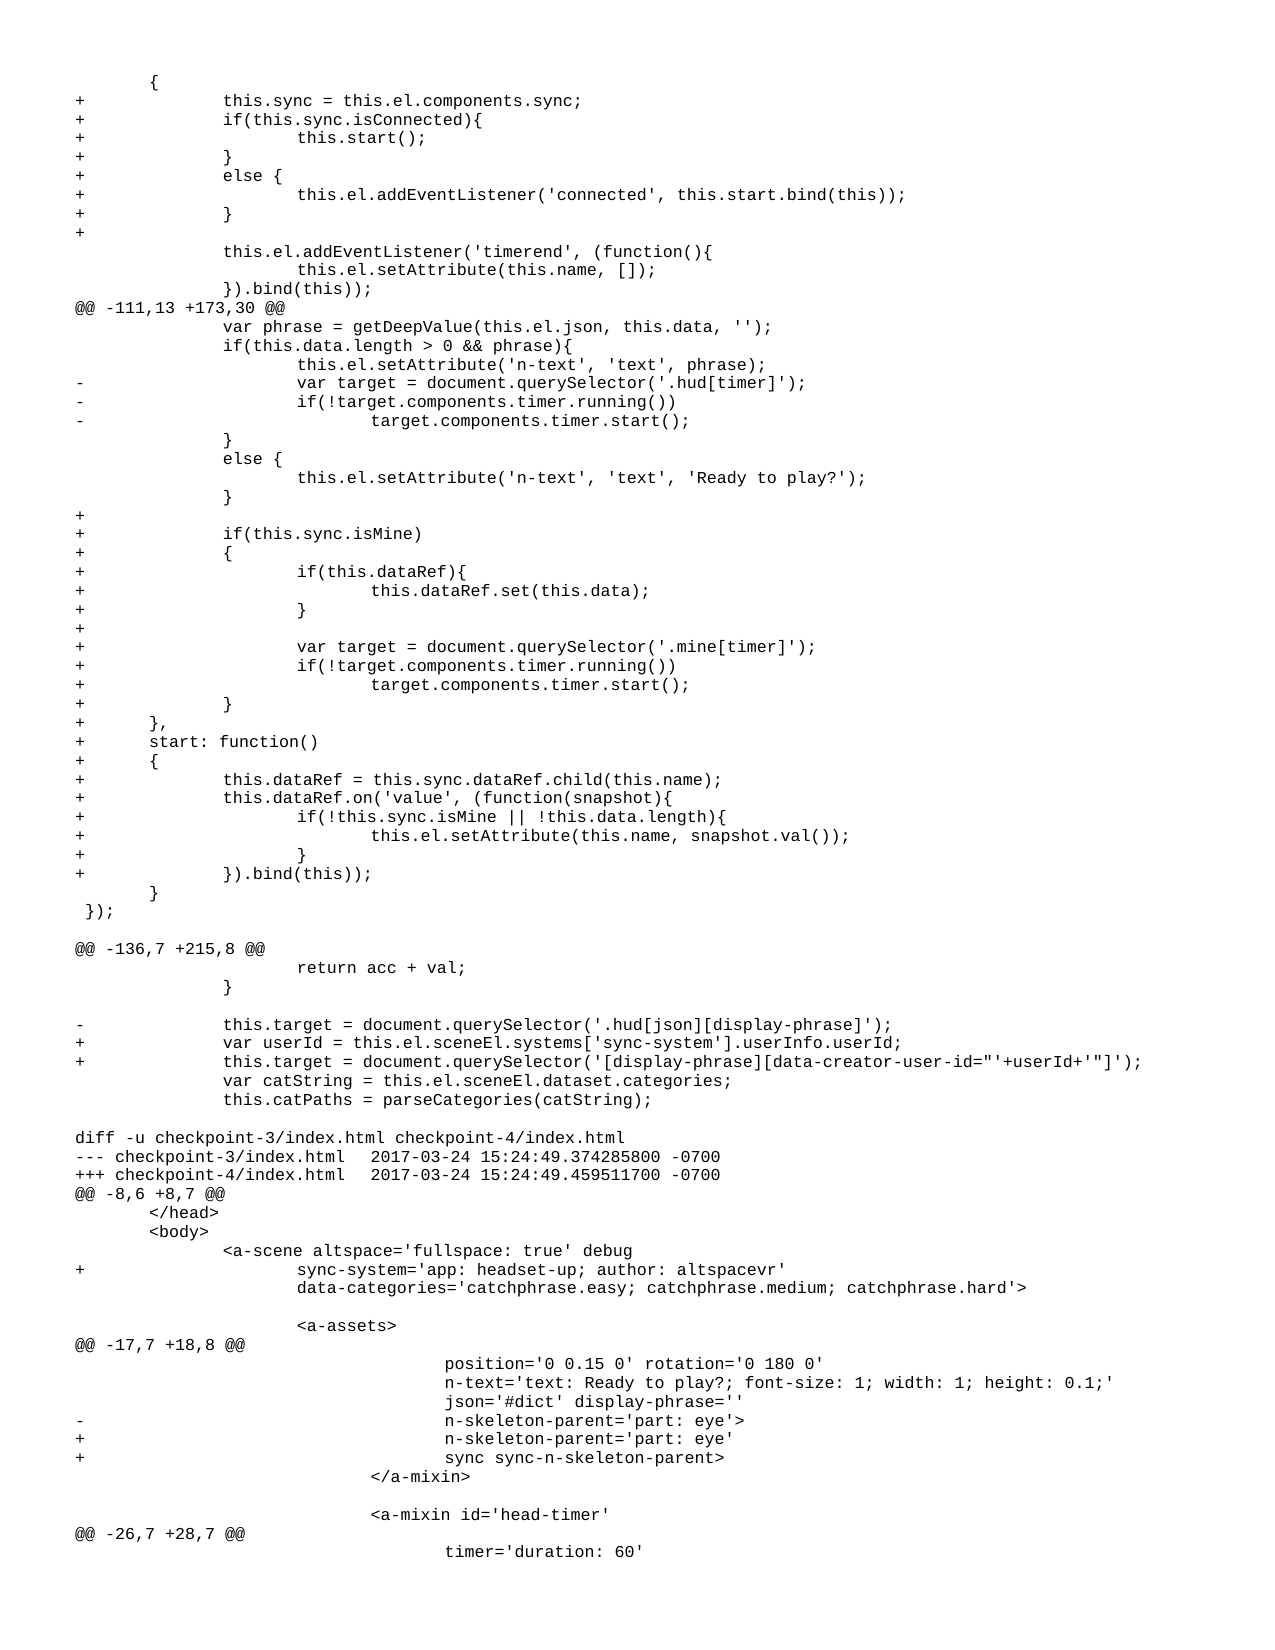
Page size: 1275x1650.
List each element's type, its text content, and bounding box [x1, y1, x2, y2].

text diff -u checkpoint-3/index.html checkpoint-4/index.html --- checkpoint-3/index.html 2017-03-24 15:24:49.374285800 -0700 +++ checkpoint-4/index.html 2017-03-24 15:24:49.459511700 -0700 @@ -8,6 +8,7 @@ </head> <body> <a-scene altspace='fullspace: true' debug + sync-system='app: headset-up; author: altspacevr' data-categories='catchphrase.easy; catchphrase.medium; catchphrase.hard'> <a-assets> @@ -17,7 +18,8 @@ position='0 0.15 0' rotation='0 180 0' n-text='text: Ready to play?; font-size: 1; width: 1; height: 0.1;' json='#dict' display-phrase='' - n-skeleton-parent='part: eye'> + n-skeleton-parent='part: eye' + sync sync-n-skeleton-parent> </a-mixin> <a-mixin id='head-timer' @@ -26,7 +28,7 @@ timer='duration: 60' [75, 1110, 1200, 1563]
text { + this.sync = this.el.components.sync; + if(this.sync.isConnected){ + this.start(); + } + else { + this.el.addEventListener('connected', this.start.bind(this)); + } + this.el.addEventListener('timerend', (function(){ this.el.setAttribute(this.name, []); }).bind(this)); @@ -111,13 +173,30 @@ var phrase = getDeepValue(this.el.json, this.data, ''); if(this.data.length > 0 && phrase){ this.el.setAttribute('n-text', 'text', phrase); - var target = document.querySelector('.hud[timer]'); - if(!target.components.timer.running()) - target.components.timer.start(); } else { this.el.setAttribute('n-text', 'text', 'Ready to play?'); } + + if(this.sync.isMine) + { + if(this.dataRef){ + this.dataRef.set(this.data); + } + + var target = document.querySelector('.mine[timer]'); + if(!target.components.timer.running()) + target.components.timer.start(); + } + }, + start: function() + { + this.dataRef = this.sync.dataRef.child(this.name); + this.dataRef.on('value', (function(snapshot){ + if(!this.sync.isMine || !this.data.length){ + this.el.setAttribute(this.name, snapshot.val()); + } + }).bind(this)); } }); @@ -136,7 +215,8 @@ return acc + val; } - this.target = document.querySelector('.hud[json][display-phrase]'); + var userId = this.el.sceneEl.systems['sync-system'].userInfo.userId; + this.target = document.querySelector('[display-phrase][data-creator-user-id="'+userId+'"]'); var catString = this.el.sceneEl.dataset.categories; this.catPaths = parseCategories(catString); [75, 73, 1200, 1110]
